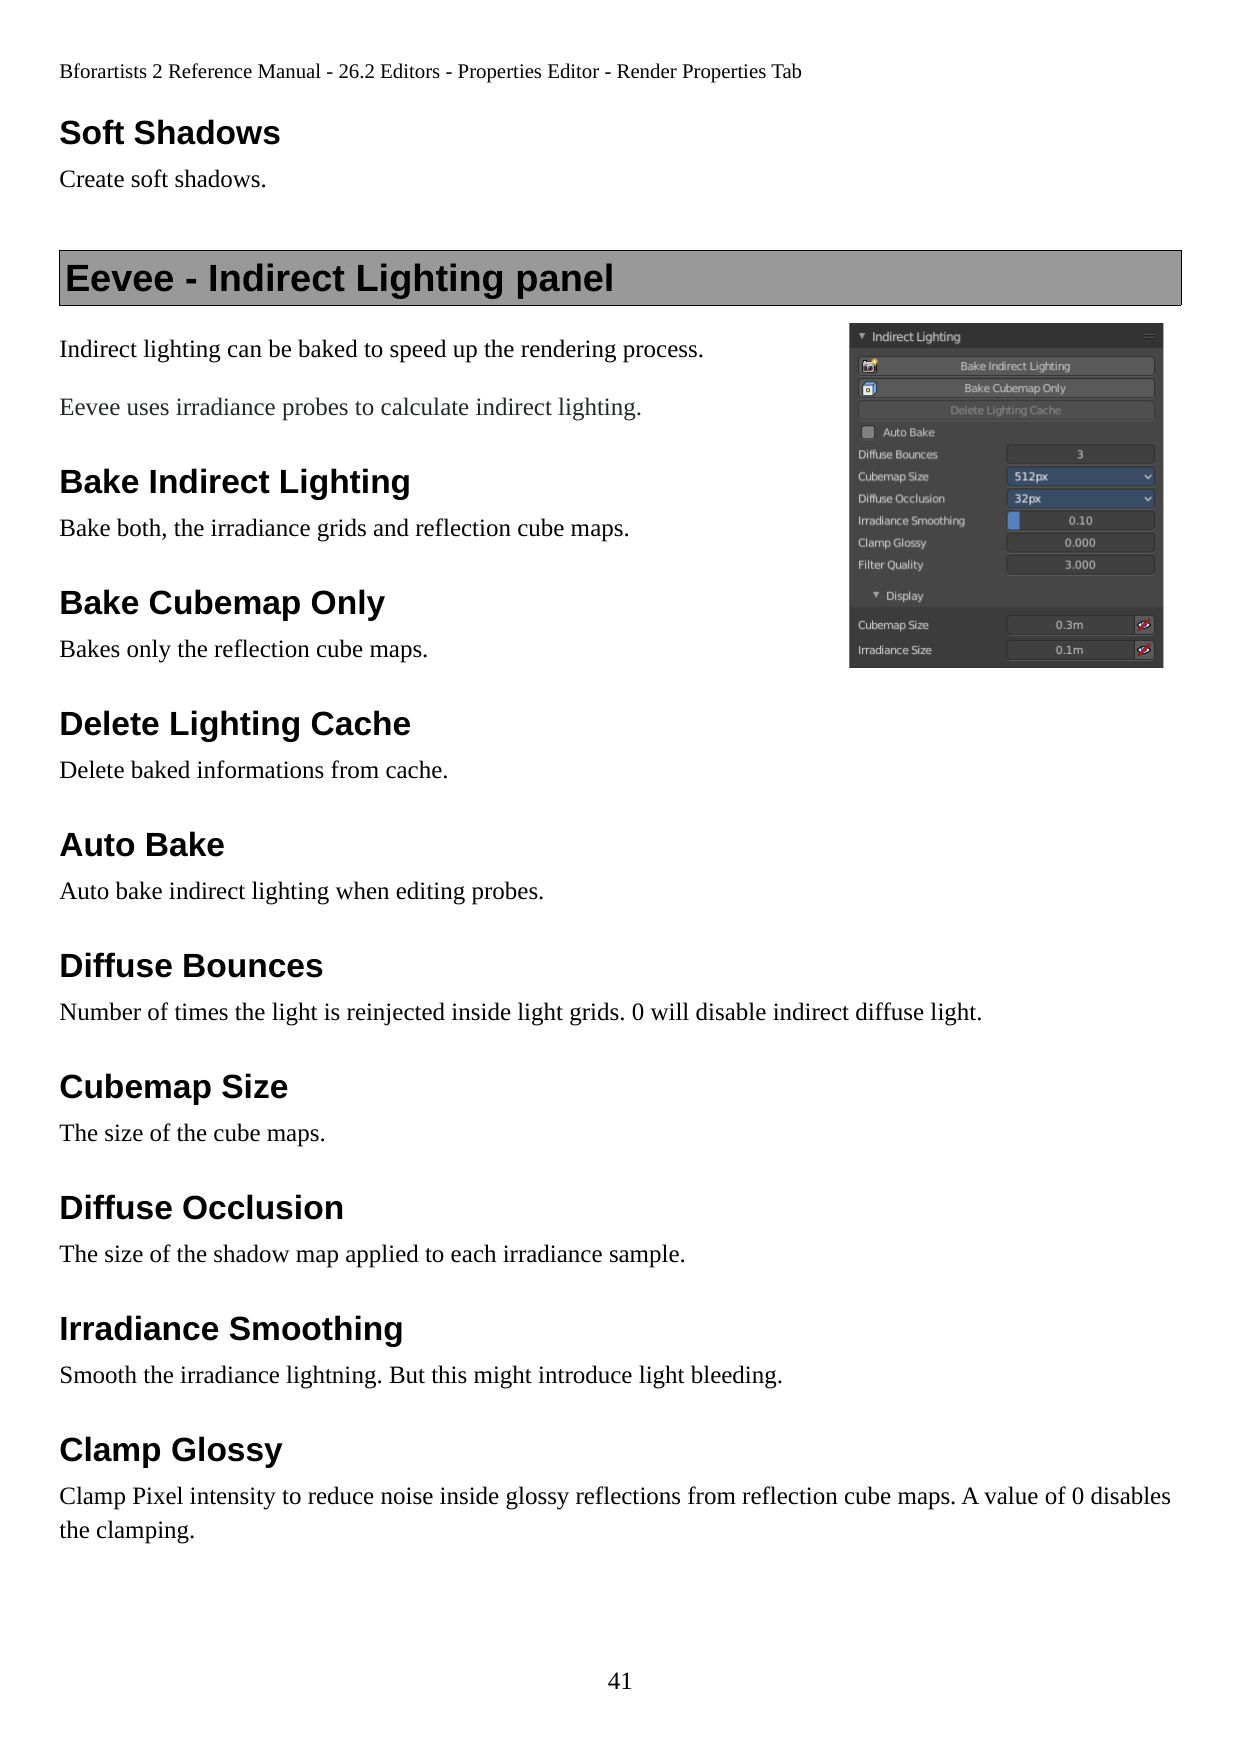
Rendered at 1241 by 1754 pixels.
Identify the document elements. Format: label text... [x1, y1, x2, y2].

text The size of the cube maps. [59, 1118, 1181, 1147]
text Smooth the irradiance lightning. But this might introduce light bleeding. [59, 1360, 1181, 1389]
text Bakes only the reflection cube maps. [59, 634, 849, 662]
text The size of the shadow map applied to each irradiance sample. [59, 1239, 1181, 1268]
text Indirect lighting can be baked to speed up the rendering process. [59, 334, 849, 363]
text Number of times the light is reinjected inside light grids. 0 will disable indirect diffuse light. [59, 997, 1181, 1026]
subtitle Auto Bake [59, 824, 1181, 863]
subtitle Clamp Glossy [59, 1430, 1181, 1468]
subtitle Diffuse Bounces [59, 946, 1181, 984]
subtitle [1164, 582, 1181, 621]
subtitle Bake Cubemap Only [59, 582, 849, 621]
subtitle Soft Shadows [59, 113, 1181, 151]
subtitle [1164, 461, 1181, 500]
table_header Eevee - Indirect Lighting panel [60, 251, 1181, 305]
subtitle Cubemap Size [59, 1067, 1181, 1105]
text Eevee uses irradiance probes to calculate indirect lighting. [59, 392, 849, 420]
subtitle Diffuse Occlusion [59, 1188, 1181, 1226]
text Auto bake indirect lighting when editing probes. [59, 876, 1181, 904]
picture [849, 323, 1164, 668]
text Clamp Pixel intensity to reduce noise inside glossy reflections from reflection cube maps. A value of 0 disables the clamping. [59, 1481, 1181, 1544]
subtitle Irradiance Smoothing [59, 1309, 1181, 1347]
text Create soft shadows. [59, 164, 1181, 192]
subtitle Delete Lighting Cache [59, 703, 1181, 742]
text Delete baked informations from cache. [59, 755, 1181, 783]
text Bake both, the irradiance grids and reflection cube maps. [59, 513, 849, 541]
subtitle Bake Indirect Lighting [59, 461, 849, 500]
